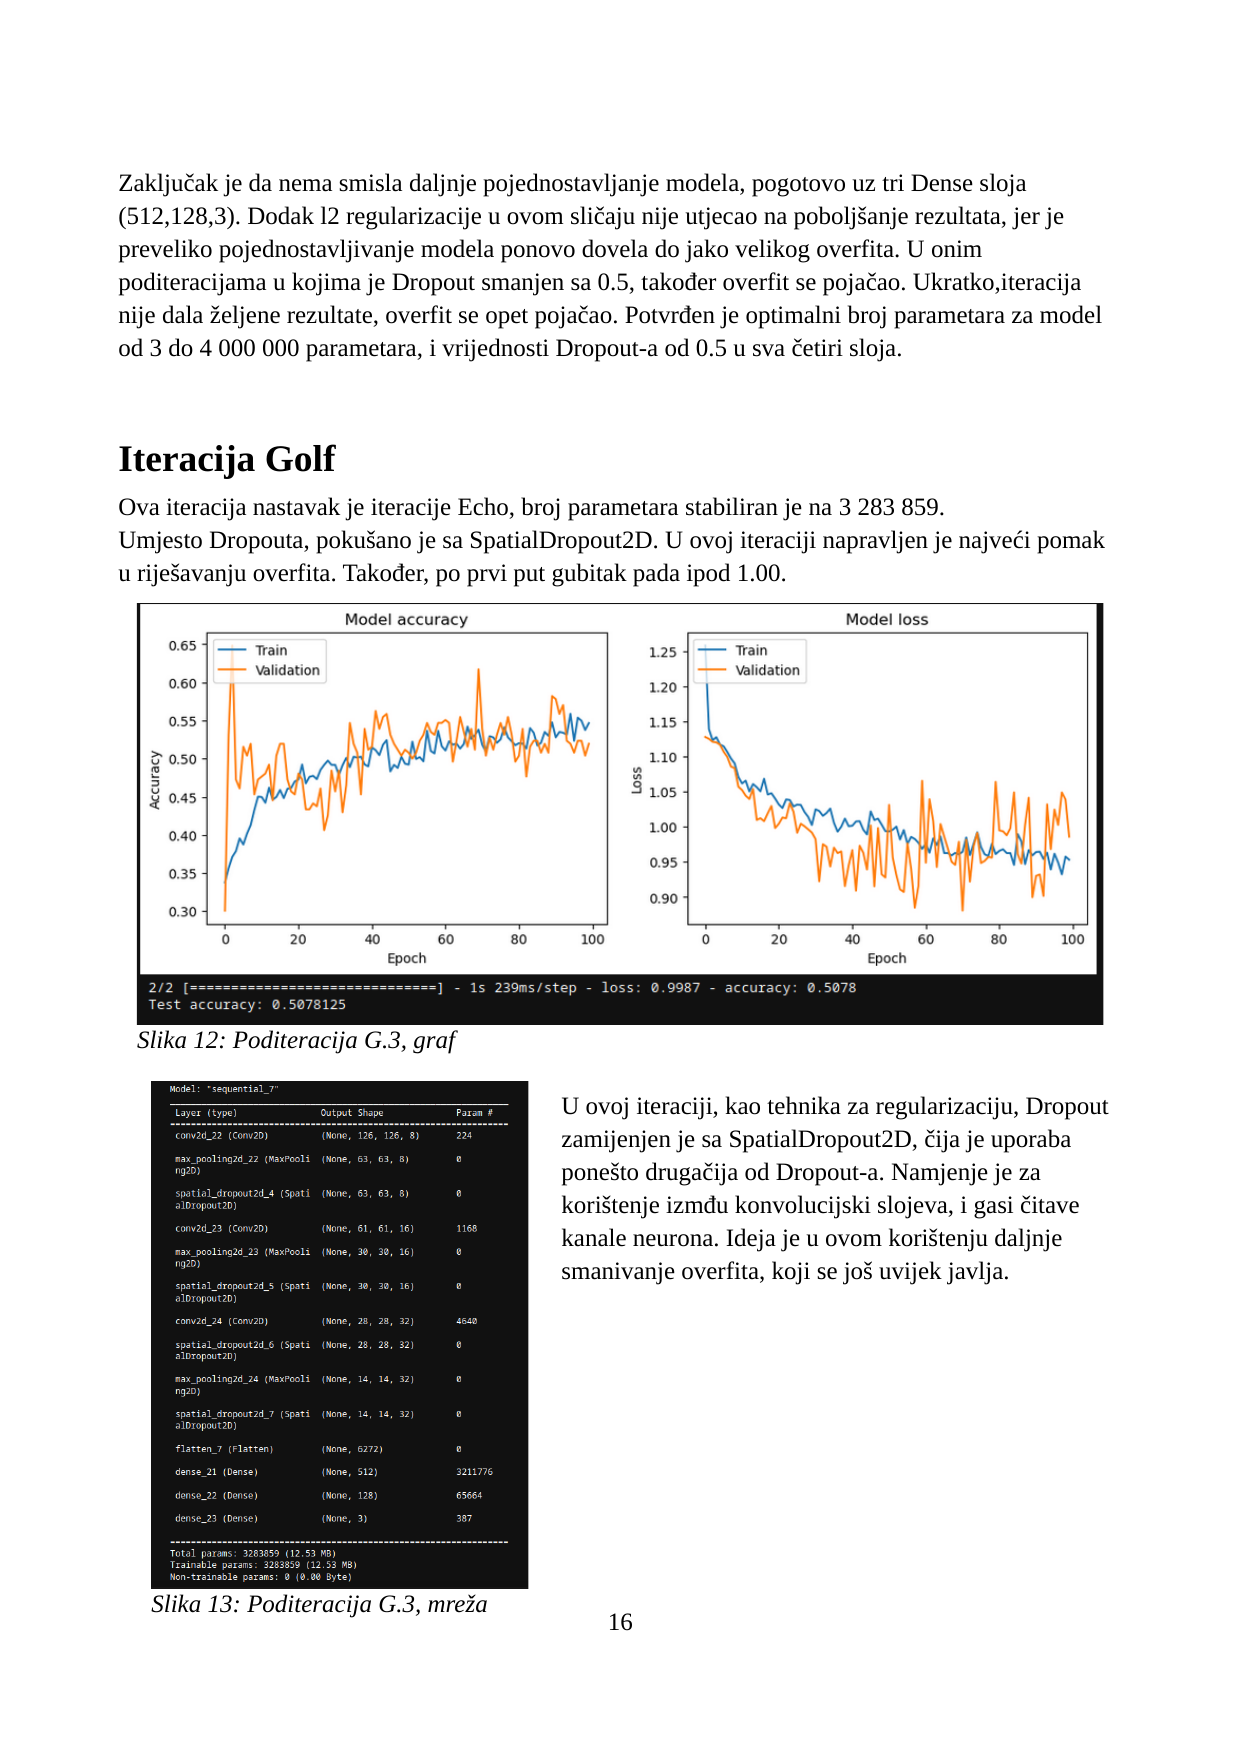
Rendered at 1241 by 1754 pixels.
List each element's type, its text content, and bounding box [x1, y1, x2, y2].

list Slika 12: Poditeracija G.3, graf [137, 1025, 1103, 1054]
text [118, 1091, 151, 1285]
text Zaključak je da nema smisla daljnje pojednostavljanje modela, pogotovo uz tri Dense sloja (512,128,3). Dodak l2 regularizacije u ovom sličaju nije utjecao na poboljšanje rezultata, jer je preveliko pojednostavljivanje modela ponovo dovela do jako velikog overfita. U onim poditeracijama u kojima je Dropout smanjen sa 0.5, također overfit se pojačao. Ukratko,iteracija nije dala željene rezultate, overfit se opet pojačao. Potvrđen je optimalni broj parametara za model od 3 do 4 000 000 parametara, i vrijednosti Dropout-a od 0.5 u sva četiri sloja. [118, 168, 1122, 362]
picture [151, 1081, 529, 1589]
list Slika 13: Poditeracija G.3, mreža [151, 1589, 561, 1617]
picture [136, 603, 1104, 1025]
text U ovoj iteraciji, kao tehnika za regularizaciju, Dropout zamijenjen je sa SpatialDropout2D, čija je uporaba ponešto drugačija od Dropout-a. Namjenje je za korištenje izmđu konvolucijski slojeva, i gasi čitave kanale neurona. Ideja je u ovom korištenju daljnje smanivanje overfita, koji se još uvijek javlja. [561, 1091, 1122, 1285]
text Umjesto Dropouta, pokušano je sa SpatialDropout2D. U ovoj iteraciji napravljen je najveći pomak u riješavanju overfita. Također, po prvi put gubitak pada ipod 1.00. [118, 525, 1122, 587]
subtitle Iteracija Golf [118, 436, 1122, 479]
text Ova iteracija nastavak je iteracije Echo, broj parametara stabiliran je na 3 283 859. [118, 492, 1122, 521]
